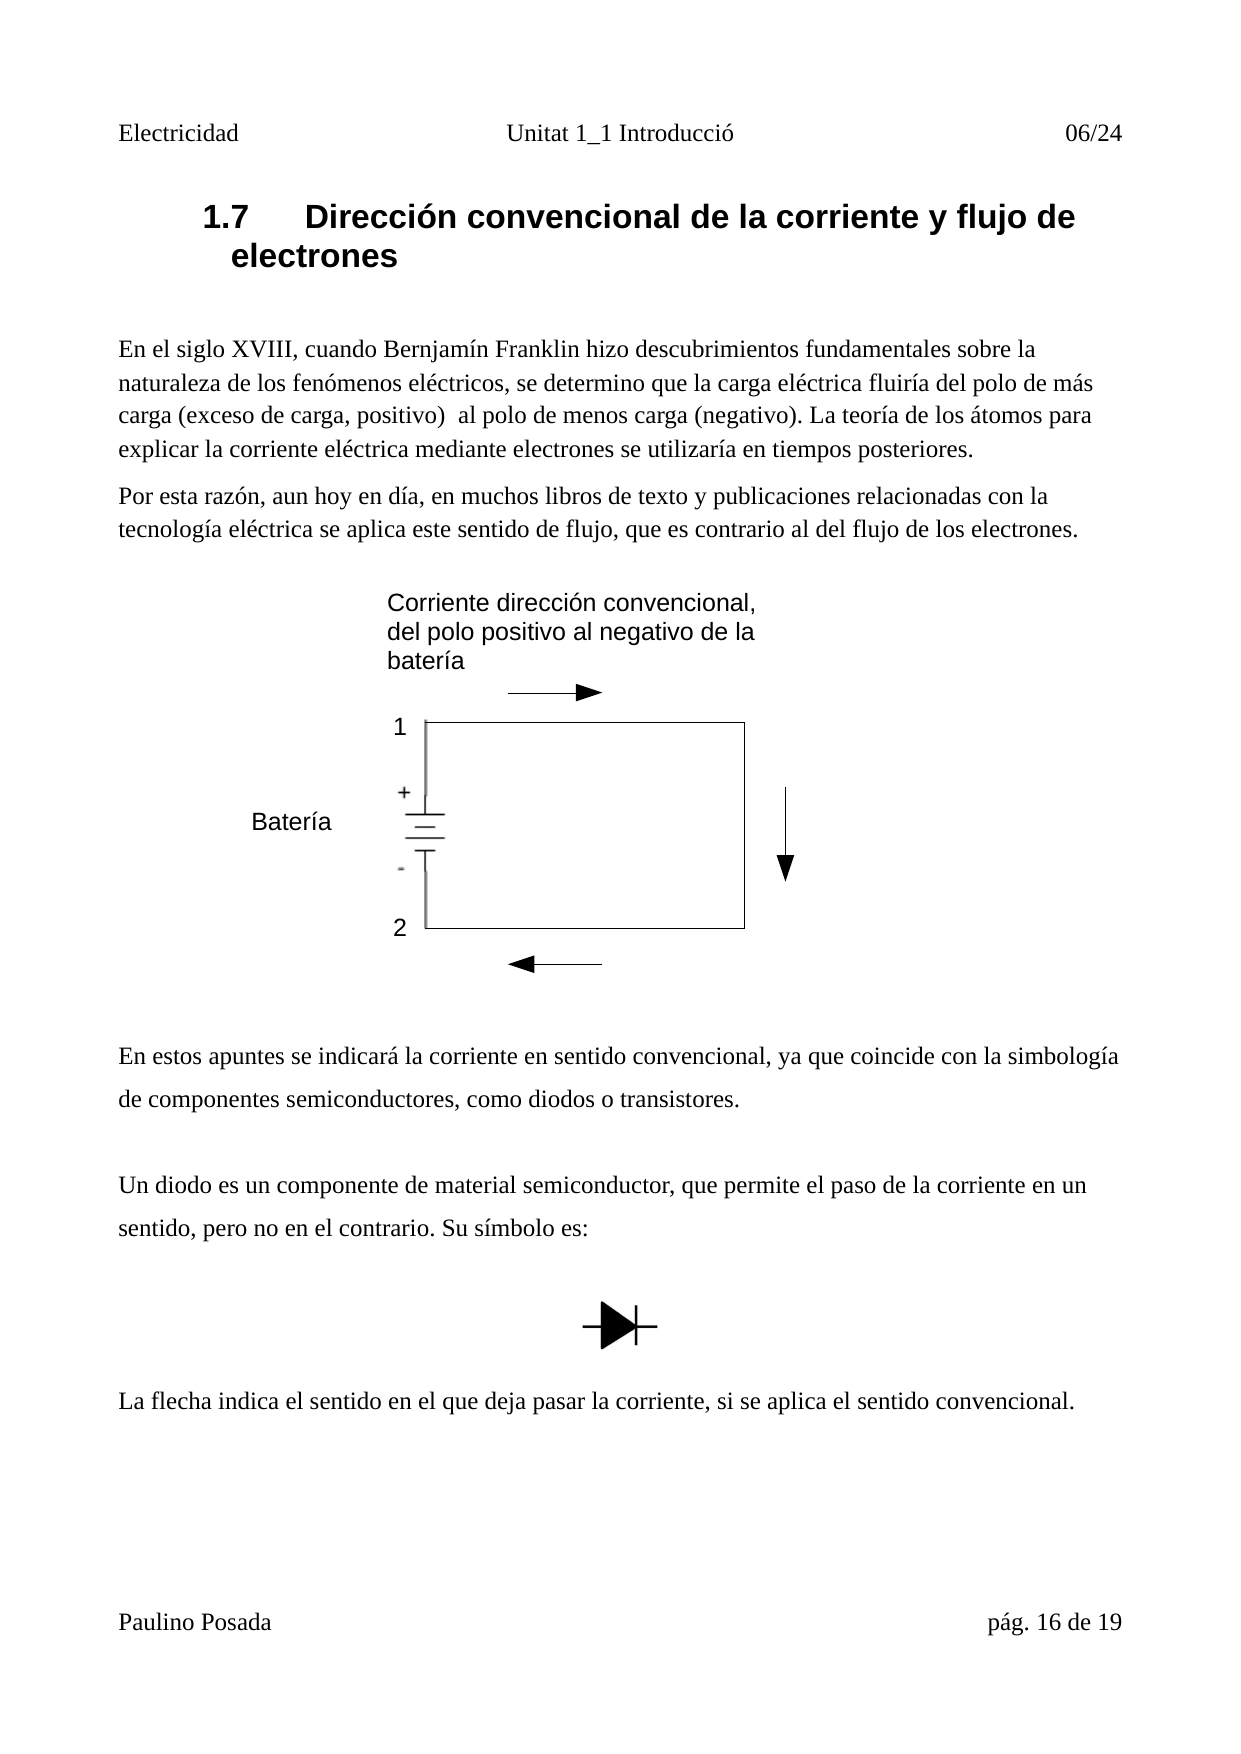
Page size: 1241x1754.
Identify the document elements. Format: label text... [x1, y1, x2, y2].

subtitle Dirección convencional de la corriente y flujo de electrones [193, 197, 1122, 274]
text Por esta razón, aun hoy en día, en muchos libros de texto y publicaciones relacionadas con la tecnología eléctrica se aplica este sentido de flujo, que es contrario al del flujo de los electrones. [118, 481, 1122, 543]
text Un diodo es un componente de material semiconductor, que permite el paso de la corriente en un sentido, pero no en el contrario. Su símbolo es: [118, 1170, 1122, 1242]
text La flecha indica el sentido en el que deja pasar la corriente, si se aplica el sentido convencional. [118, 1386, 1122, 1414]
text En el siglo XVIII, cuando Bernjamín Franklin hizo descubrimientos fundamentales sobre la naturaleza de los fenómenos eléctricos, se determino que la carga eléctrica fluiría del polo de más carga (exceso de carga, positivo) al polo de menos carga (negativo). La teoría de los átomos para explicar la corriente eléctrica mediante electrones se utilizaría en tiempos posteriores. [118, 334, 1122, 462]
text En estos apuntes se indicará la corriente en sentido convencional, ya que coincide con la simbología de componentes semiconductores, como diodos o transistores. [118, 1041, 1122, 1113]
picture [380, 701, 458, 938]
picture [582, 1299, 658, 1351]
